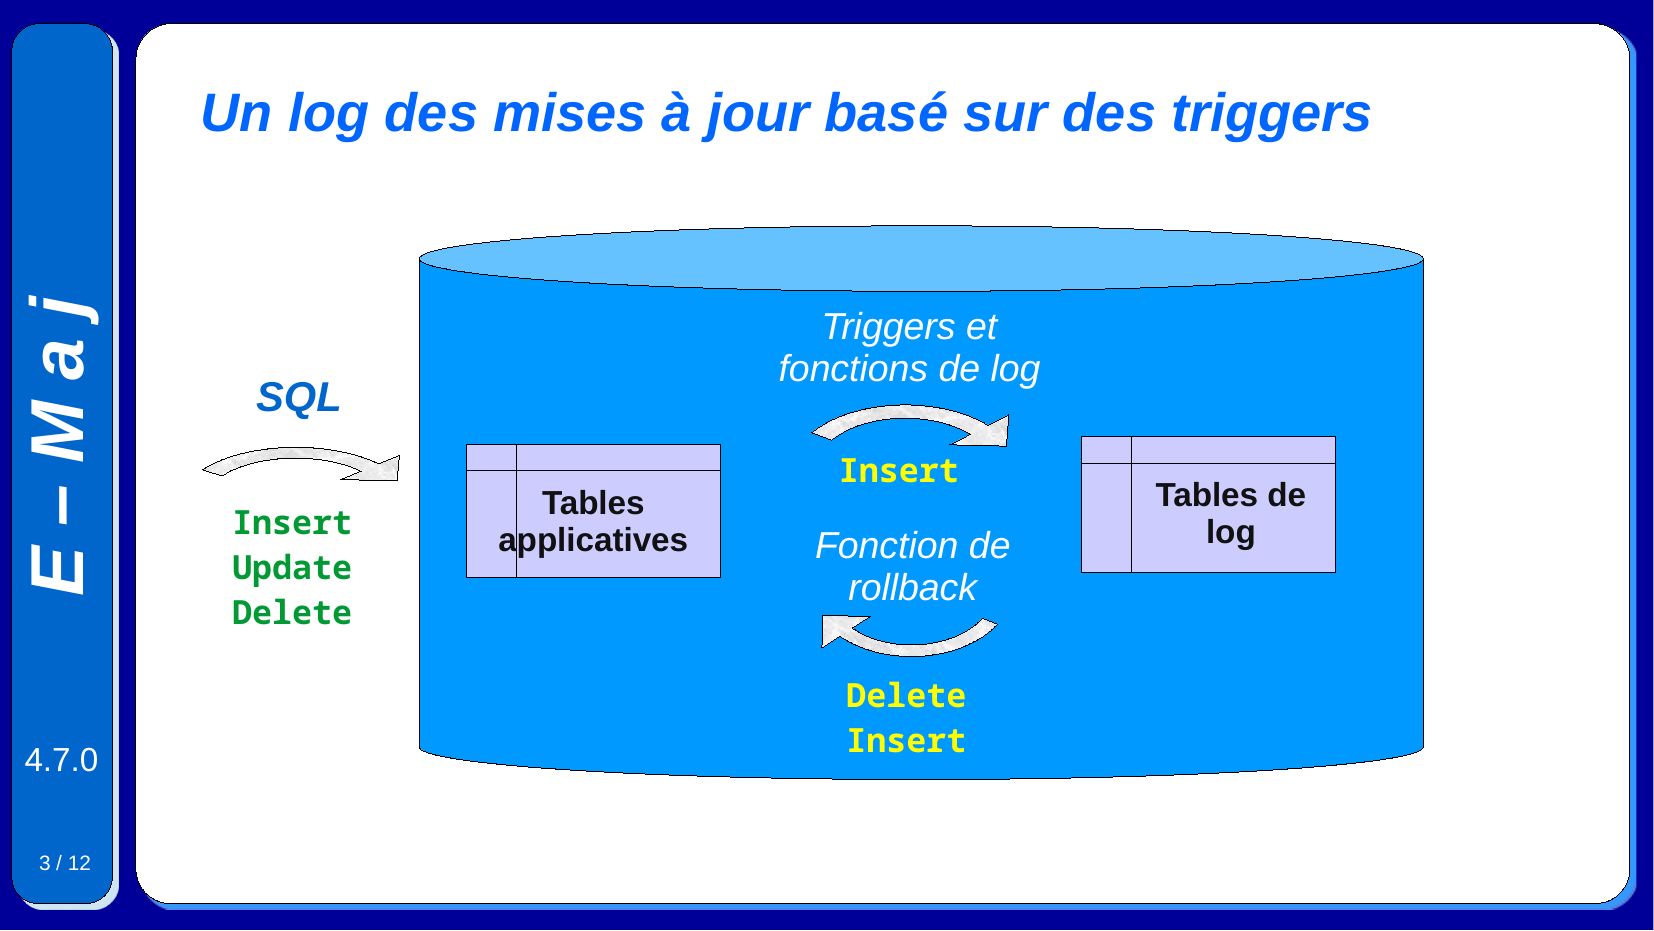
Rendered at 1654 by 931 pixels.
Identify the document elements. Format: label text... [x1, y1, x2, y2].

text_box [419, 260, 1424, 780]
text_box Insert Update Delete [183, 491, 402, 626]
text_box Fonction de rollback [755, 516, 1070, 616]
text_box Tables de log [1138, 468, 1323, 561]
text_box [202, 447, 400, 481]
text_box SQL [194, 366, 404, 428]
text_box Tables applicatives [448, 476, 739, 569]
text_box Triggers et fonctions de log [761, 298, 1058, 398]
text_box Insert [817, 439, 981, 494]
text_box Delete Insert [802, 664, 1010, 759]
title Un log des mises à jour basé sur des triggers [200, 34, 1575, 191]
